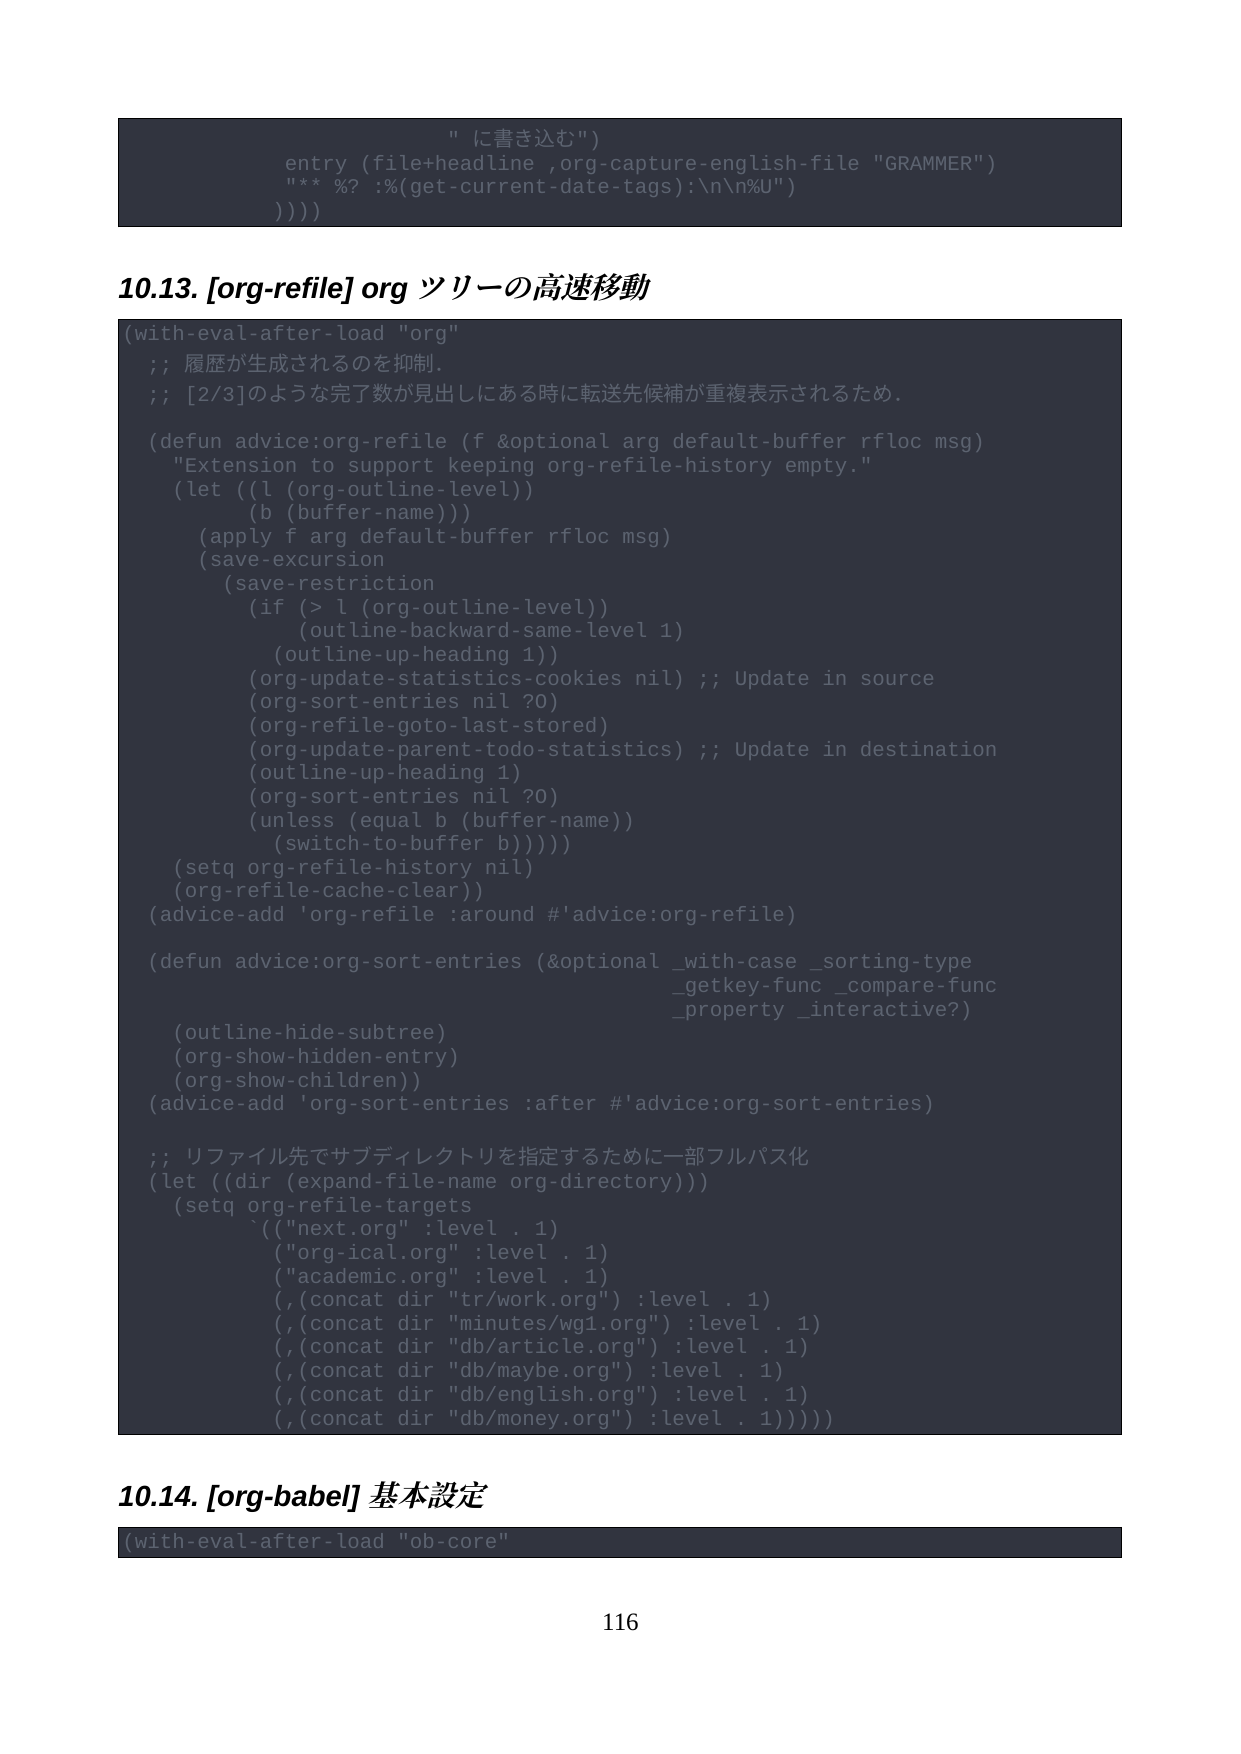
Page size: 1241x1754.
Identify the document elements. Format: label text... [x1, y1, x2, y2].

text " に書き込む") [119, 119, 1121, 148]
text (,(concat dir "db/maybe.org") :level . 1) [119, 1356, 1121, 1380]
text (advice-add 'org-sort-entries :after #'advice:org-sort-entries) [119, 1089, 1121, 1113]
text (let ((dir (expand-file-name org-directory))) [119, 1167, 1121, 1191]
text (b (buffer-name))) [119, 498, 1121, 522]
text (setq org-refile-history nil) [119, 853, 1121, 877]
text ;; [2/3]のような完了数が見出しにある時に転送先候補が重複表示されるため． [119, 373, 1121, 404]
text `(("next.org" :level . 1) [119, 1214, 1121, 1238]
text ("academic.org" :level . 1) [119, 1262, 1121, 1285]
text (org-sort-entries nil ?O) [119, 782, 1121, 806]
text (save-excursion [119, 546, 1121, 569]
text (,(concat dir "minutes/wg1.org") :level . 1) [119, 1309, 1121, 1333]
text (org-update-parent-todo-statistics) ;; Update in destination [119, 735, 1121, 758]
text (outline-up-heading 1)) [119, 640, 1121, 664]
text (org-update-statistics-cookies nil) ;; Update in source [119, 664, 1121, 687]
text (,(concat dir "db/article.org") :level . 1) [119, 1333, 1121, 1356]
text (defun advice:org-sort-entries (&optional _with-case _sorting-type [119, 947, 1121, 971]
text _getkey-func _compare-func [119, 971, 1121, 995]
text (apply f arg default-buffer rfloc msg) [119, 522, 1121, 546]
text (with-eval-after-load "org" [119, 320, 1121, 343]
text "Extension to support keeping org-refile-history empty." [119, 451, 1121, 474]
text (defun advice:org-refile (f &optional arg default-buffer rfloc msg) [119, 427, 1121, 451]
text (if (> l (org-outline-level)) [119, 593, 1121, 616]
text (setq org-refile-targets [119, 1191, 1121, 1214]
subtitle [org-babel] 基本設定 [118, 1472, 1122, 1514]
text (,(concat dir "db/english.org") :level . 1) [119, 1380, 1121, 1403]
text )))) [119, 196, 1121, 226]
subtitle [org-refile] orgツリーの高速移動 [118, 265, 1122, 307]
text entry (file+headline ,org-capture-english-file "GRAMMER") [119, 148, 1121, 172]
text (with-eval-after-load "ob-core" [119, 1528, 1121, 1557]
text (save-restriction [119, 569, 1121, 593]
text (org-refile-goto-last-stored) [119, 711, 1121, 735]
text (outline-up-heading 1) [119, 758, 1121, 782]
text (,(concat dir "db/money.org") :level . 1))))) [119, 1403, 1121, 1434]
text (unless (equal b (buffer-name)) [119, 806, 1121, 829]
text (org-refile-cache-clear)) [119, 877, 1121, 900]
text "** %? :%(get-current-date-tags):\n\n%U") [119, 172, 1121, 196]
text ;; リファイル先でサブディレクトリを指定するために一部フルパス化 [119, 1137, 1121, 1167]
text (outline-backward-same-level 1) [119, 616, 1121, 640]
text (org-sort-entries nil ?O) [119, 687, 1121, 711]
text (org-show-children)) [119, 1066, 1121, 1089]
text _property _interactive?) [119, 995, 1121, 1018]
text (org-show-hidden-entry) [119, 1042, 1121, 1066]
text ;; 履歴が生成されるのを抑制． [119, 343, 1121, 373]
text (outline-hide-subtree) [119, 1018, 1121, 1042]
text (advice-add 'org-refile :around #'advice:org-refile) [119, 900, 1121, 924]
text (let ((l (org-outline-level)) [119, 474, 1121, 498]
text (,(concat dir "tr/work.org") :level . 1) [119, 1285, 1121, 1309]
text (switch-to-buffer b))))) [119, 829, 1121, 853]
text ("org-ical.org" :level . 1) [119, 1238, 1121, 1262]
